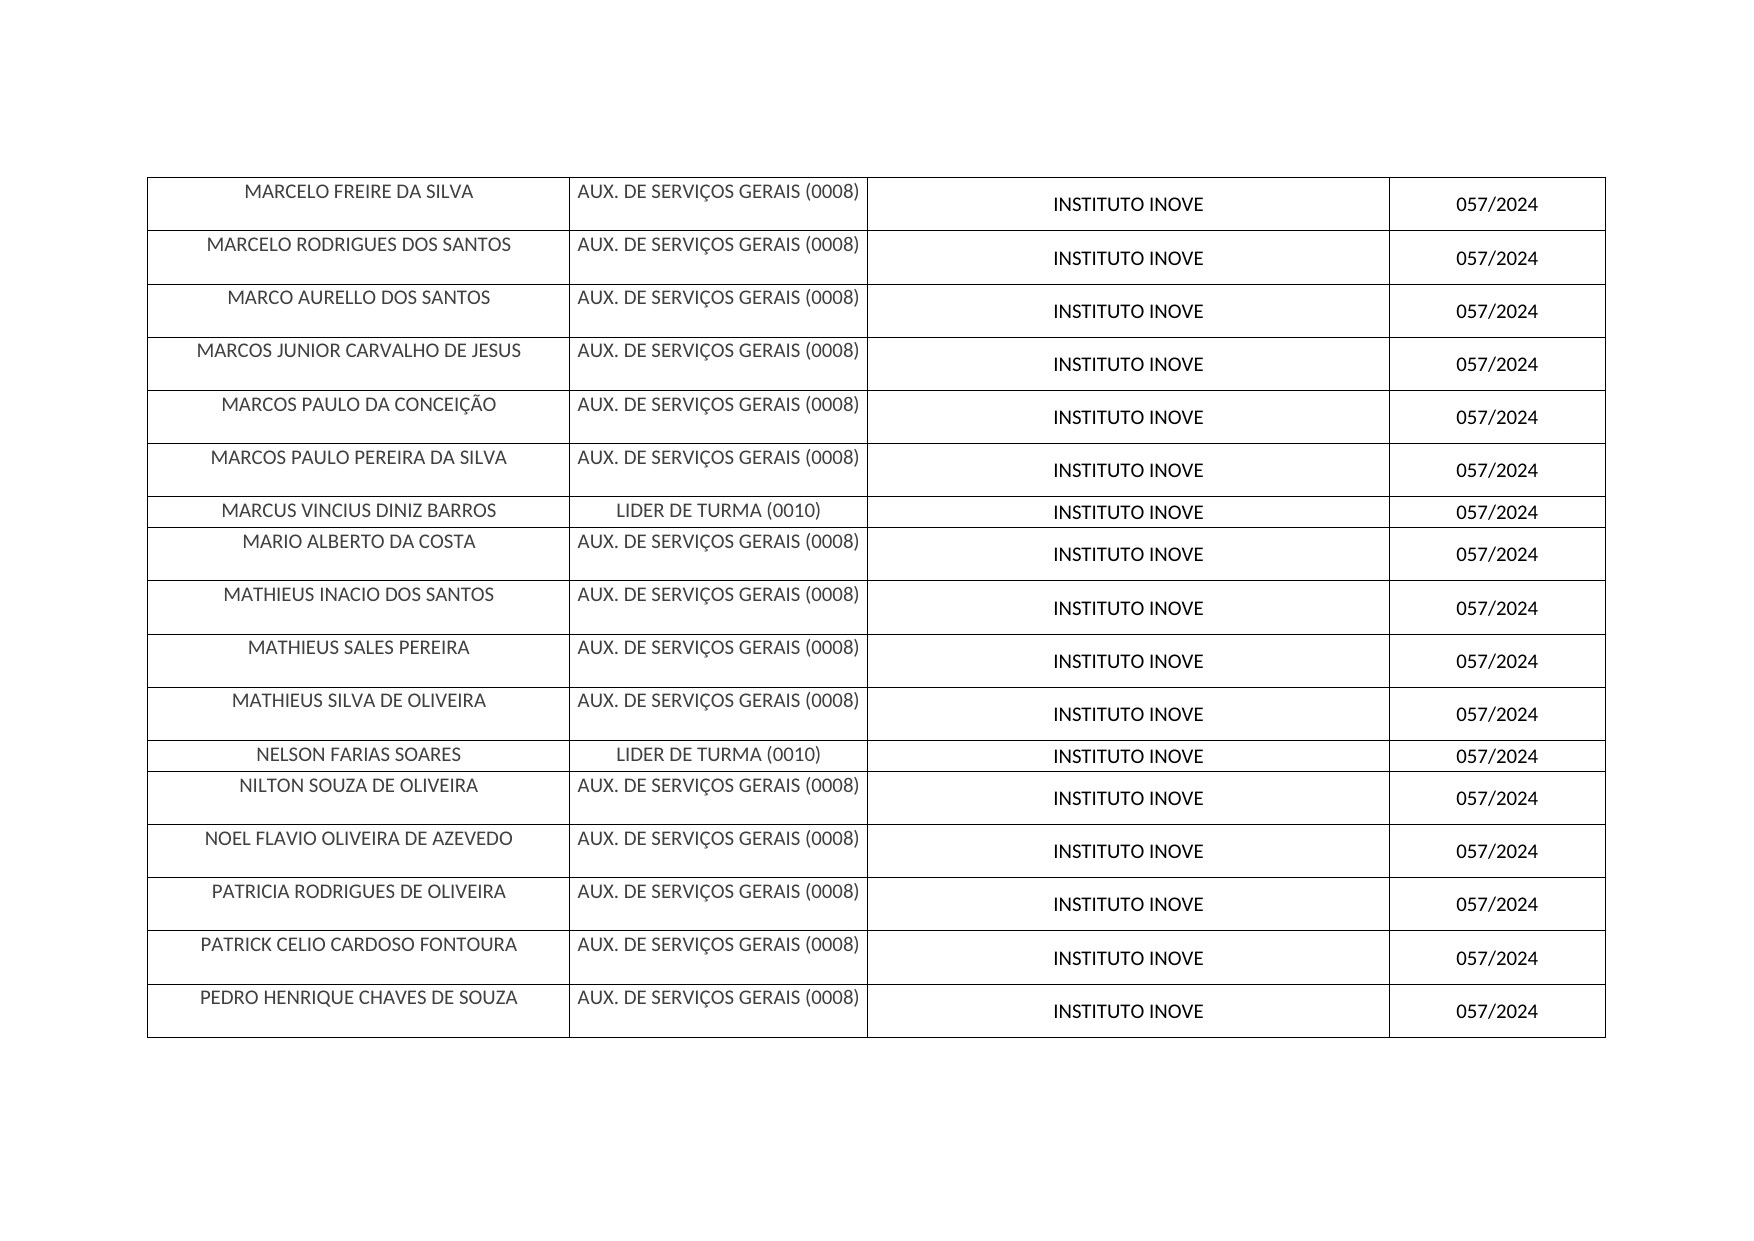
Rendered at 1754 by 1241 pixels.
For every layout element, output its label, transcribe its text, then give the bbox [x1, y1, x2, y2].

table_cell 057/2024 [1390, 931, 1605, 983]
table_cell AUX. DE SERVIÇOS GERAIS (0008) [570, 528, 867, 580]
table_cell AUX. DE SERVIÇOS GERAIS (0008) [570, 688, 867, 740]
table_cell INSTITUTO INOVE [868, 497, 1389, 527]
table_cell 057/2024 [1390, 581, 1605, 633]
table_cell 057/2024 [1390, 741, 1605, 771]
table_cell NOEL FLAVIO OLIVEIRA DE AZEVEDO [148, 825, 569, 877]
table_cell 057/2024 [1390, 772, 1605, 824]
table_cell PATRICIA RODRIGUES DE OLIVEIRA [148, 878, 569, 930]
table_cell INSTITUTO INOVE [868, 772, 1389, 824]
table_cell AUX. DE SERVIÇOS GERAIS (0008) [570, 178, 867, 230]
table_cell 057/2024 [1390, 231, 1605, 283]
table_cell AUX. DE SERVIÇOS GERAIS (0008) [570, 231, 867, 283]
table_cell AUX. DE SERVIÇOS GERAIS (0008) [570, 581, 867, 633]
table_cell INSTITUTO INOVE [868, 444, 1389, 496]
table_cell AUX. DE SERVIÇOS GERAIS (0008) [570, 391, 867, 443]
table_cell INSTITUTO INOVE [868, 825, 1389, 877]
table_cell AUX. DE SERVIÇOS GERAIS (0008) [570, 825, 867, 877]
table_cell AUX. DE SERVIÇOS GERAIS (0008) [570, 985, 867, 1037]
table_cell 057/2024 [1390, 497, 1605, 527]
table_cell 057/2024 [1390, 391, 1605, 443]
table_cell NELSON FARIAS SOARES [148, 741, 569, 771]
table_cell INSTITUTO INOVE [868, 528, 1389, 580]
table_cell INSTITUTO INOVE [868, 741, 1389, 771]
table_cell LIDER DE TURMA (0010) [570, 497, 867, 527]
table_cell AUX. DE SERVIÇOS GERAIS (0008) [570, 772, 867, 824]
table_cell AUX. DE SERVIÇOS GERAIS (0008) [570, 285, 867, 337]
table_cell MARCOS JUNIOR CARVALHO DE JESUS [148, 338, 569, 390]
table_cell MATHIEUS SILVA DE OLIVEIRA [148, 688, 569, 740]
table_cell 057/2024 [1390, 178, 1605, 230]
table_cell 057/2024 [1390, 688, 1605, 740]
table_cell INSTITUTO INOVE [868, 391, 1389, 443]
table_cell LIDER DE TURMA (0010) [570, 741, 867, 771]
table_cell INSTITUTO INOVE [868, 635, 1389, 687]
table_cell 057/2024 [1390, 825, 1605, 877]
table_cell MARCOS PAULO PEREIRA DA SILVA [148, 444, 569, 496]
table_cell INSTITUTO INOVE [868, 878, 1389, 930]
table_cell MARCELO RODRIGUES DOS SANTOS [148, 231, 569, 283]
table_cell 057/2024 [1390, 528, 1605, 580]
table_cell AUX. DE SERVIÇOS GERAIS (0008) [570, 635, 867, 687]
table_cell 057/2024 [1390, 878, 1605, 930]
table_cell MARIO ALBERTO DA COSTA [148, 528, 569, 580]
table_cell INSTITUTO INOVE [868, 931, 1389, 983]
table_cell 057/2024 [1390, 338, 1605, 390]
table_cell INSTITUTO INOVE [868, 231, 1389, 283]
table_cell AUX. DE SERVIÇOS GERAIS (0008) [570, 878, 867, 930]
table_cell MARCELO FREIRE DA SILVA [148, 178, 569, 230]
table_cell NILTON SOUZA DE OLIVEIRA [148, 772, 569, 824]
table_cell MARCUS VINCIUS DINIZ BARROS [148, 497, 569, 527]
table_cell AUX. DE SERVIÇOS GERAIS (0008) [570, 338, 867, 390]
table_cell 057/2024 [1390, 985, 1605, 1037]
table_cell AUX. DE SERVIÇOS GERAIS (0008) [570, 444, 867, 496]
table_cell AUX. DE SERVIÇOS GERAIS (0008) [570, 931, 867, 983]
table_cell INSTITUTO INOVE [868, 178, 1389, 230]
table_cell MATHIEUS SALES PEREIRA [148, 635, 569, 687]
table_cell INSTITUTO INOVE [868, 581, 1389, 633]
table_cell PATRICK CELIO CARDOSO FONTOURA [148, 931, 569, 983]
table_cell INSTITUTO INOVE [868, 688, 1389, 740]
table_cell 057/2024 [1390, 285, 1605, 337]
table_cell INSTITUTO INOVE [868, 285, 1389, 337]
table_cell INSTITUTO INOVE [868, 985, 1389, 1037]
table_cell INSTITUTO INOVE [868, 338, 1389, 390]
table_cell MATHIEUS INACIO DOS SANTOS [148, 581, 569, 633]
table_cell 057/2024 [1390, 444, 1605, 496]
table_cell 057/2024 [1390, 635, 1605, 687]
table_cell MARCO AURELLO DOS SANTOS [148, 285, 569, 337]
table_cell PEDRO HENRIQUE CHAVES DE SOUZA [148, 985, 569, 1037]
table_cell MARCOS PAULO DA CONCEIÇÃO [148, 391, 569, 443]
